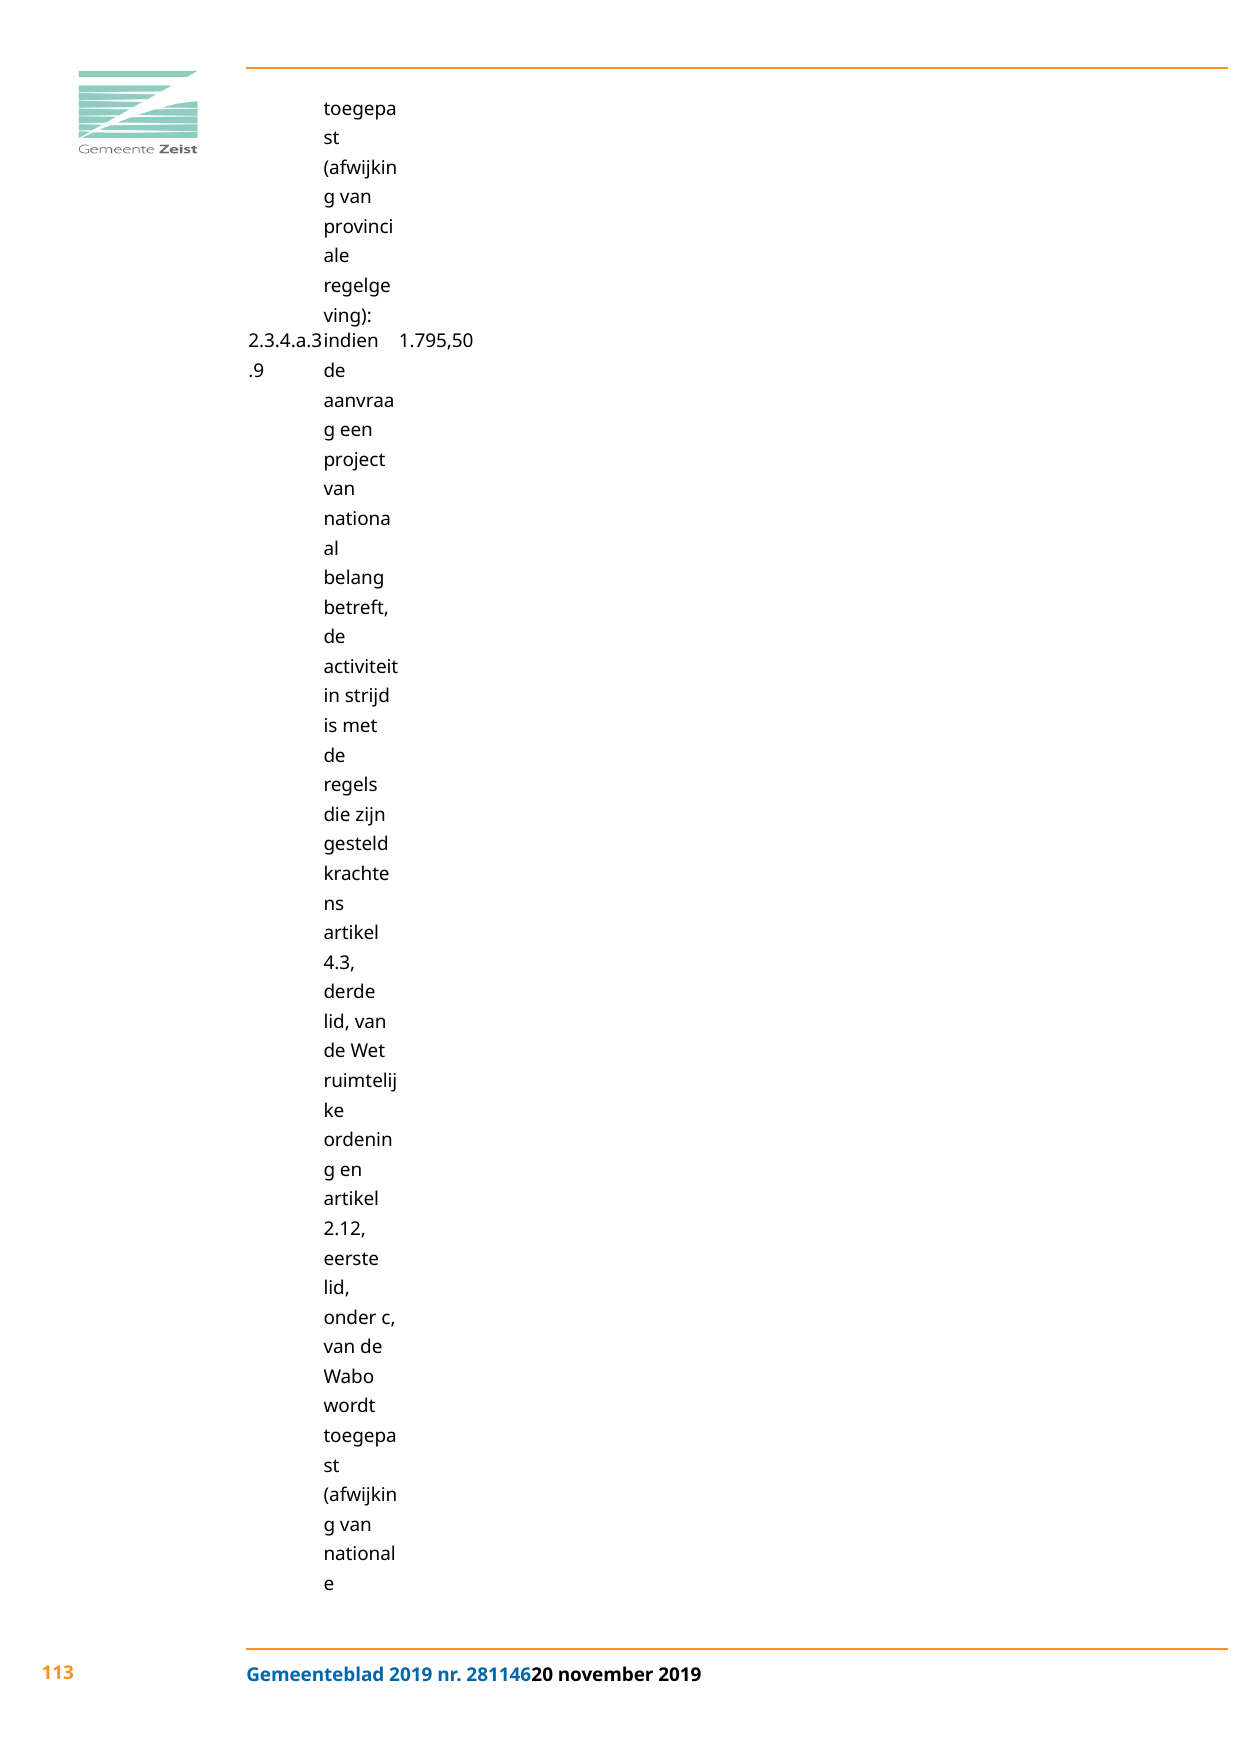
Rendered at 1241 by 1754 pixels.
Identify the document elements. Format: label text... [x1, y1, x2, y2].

table_cell toegepast (afwijking van provinciale regelgeving): [323, 95, 398, 328]
table_cell indien de aanvraag een project van nationaal belang betreft, de activiteit in strijd is met de regels die zijn gesteld krachtens artikel 4.3, derde lid, van de Wet ruimtelijke ordening en artikel 2.12, eerste lid, onder c, van de Wabo wordt toegepast (afwijking van nationale [323, 328, 398, 1596]
table_cell [248, 95, 323, 328]
picture [41, 47, 231, 172]
table_cell [399, 95, 474, 328]
table_cell 2.3.4.a.3.9 [248, 328, 323, 1596]
table_cell 1.795,50 [399, 328, 474, 1596]
